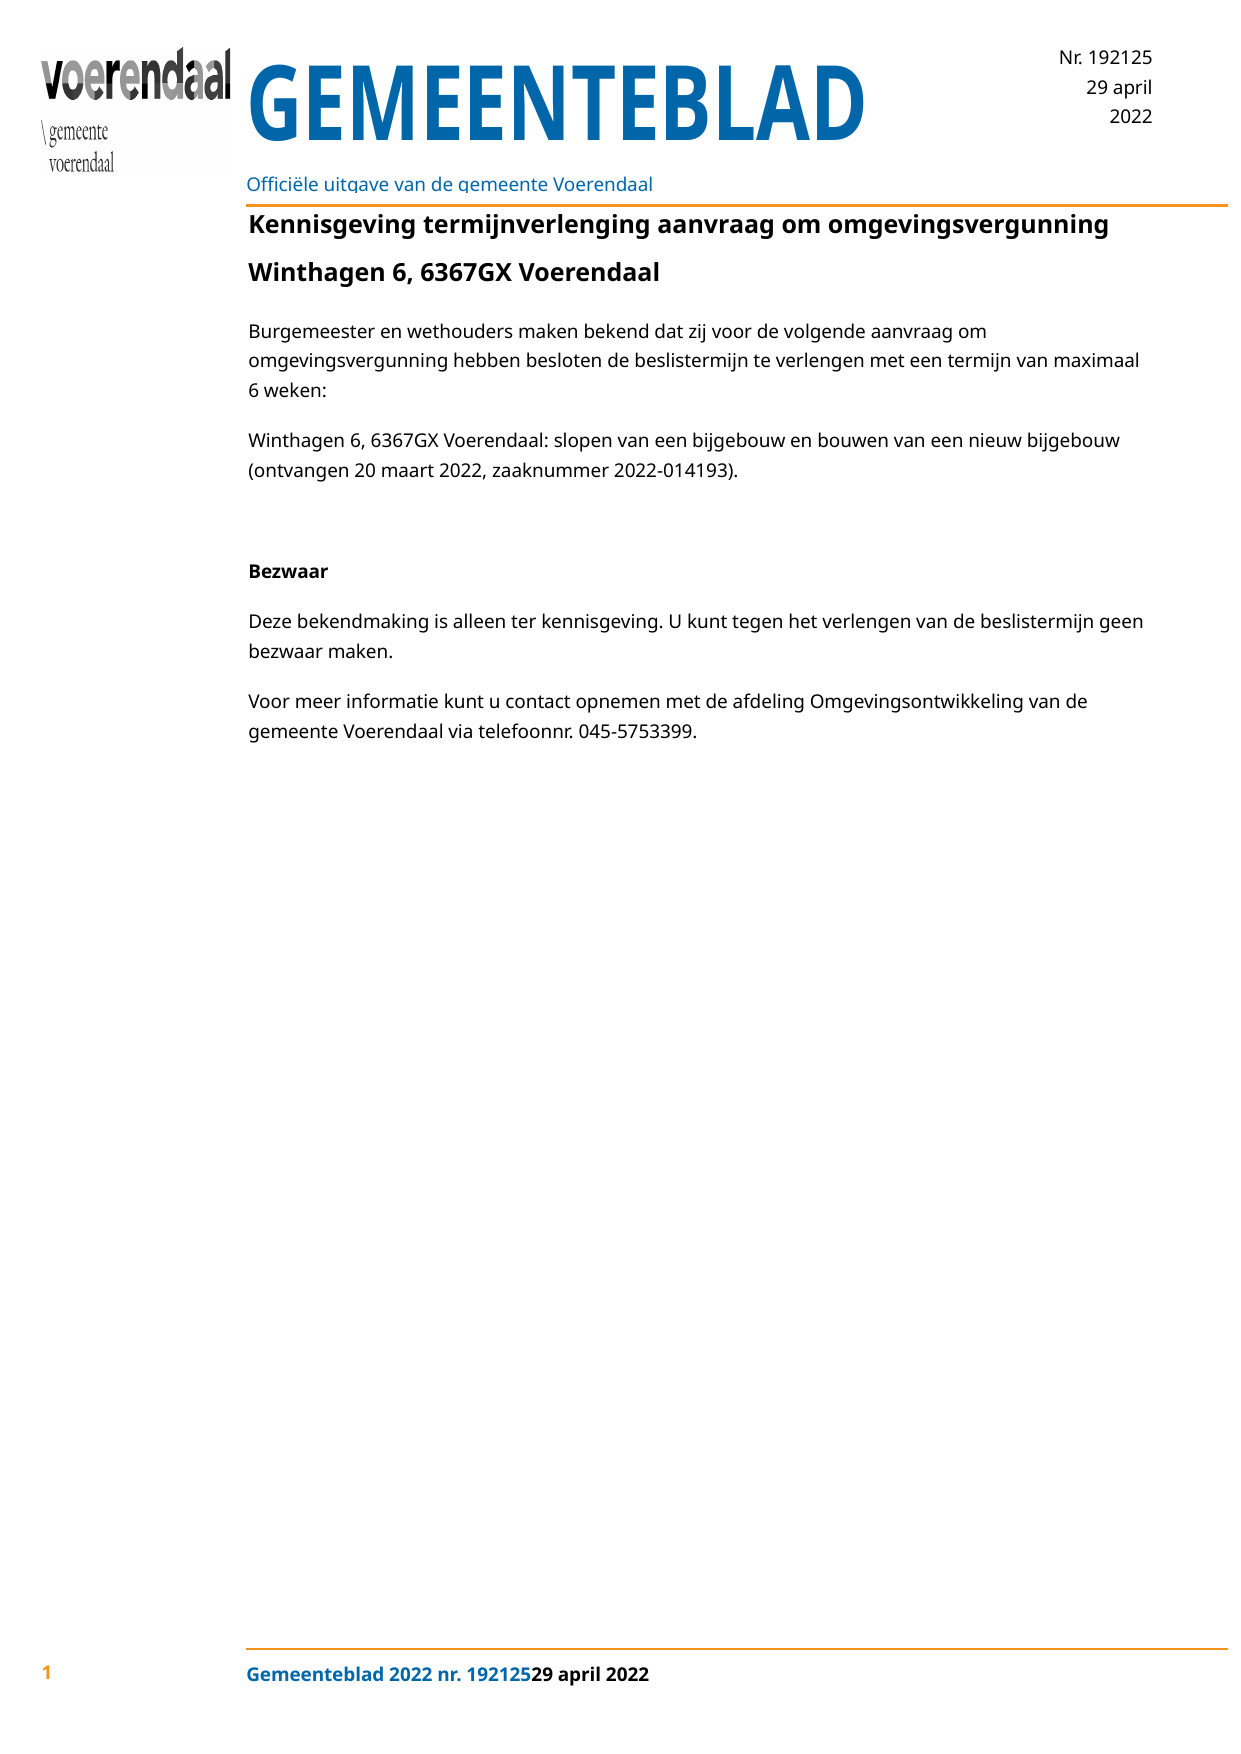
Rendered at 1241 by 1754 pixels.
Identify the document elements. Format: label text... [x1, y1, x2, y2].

text Kennisgeving termijnverlenging aanvraag om omgevingsvergunning Winthagen 6, 6367GX Voerendaal [248, 207, 1152, 288]
text Burgemeester en wethouders maken bekend dat zij voor de volgende aanvraag om omgevingsvergunning hebben besloten de beslistermijn te verlengen met een termijn van maximaal 6 weken: [248, 318, 1152, 403]
text Voor meer informatie kunt u contact opnemen met de afdeling Omgevingsontwikkeling van de gemeente Voerendaal via telefoonnr. 045-5753399. [248, 688, 1152, 744]
text Winthagen 6, 6367GX Voerendaal: slopen van een bijgebouw en bouwen van een nieuw bijgebouw (ontvangen 20 maart 2022, zaaknummer 2022-014193). [248, 427, 1152, 483]
picture [41, 47, 231, 172]
text Bezwaar [248, 558, 1152, 584]
text Deze bekendmaking is alleen ter kennisgeving. U kunt tegen het verlengen van de beslistermijn geen bezwaar maken. [248, 608, 1152, 664]
